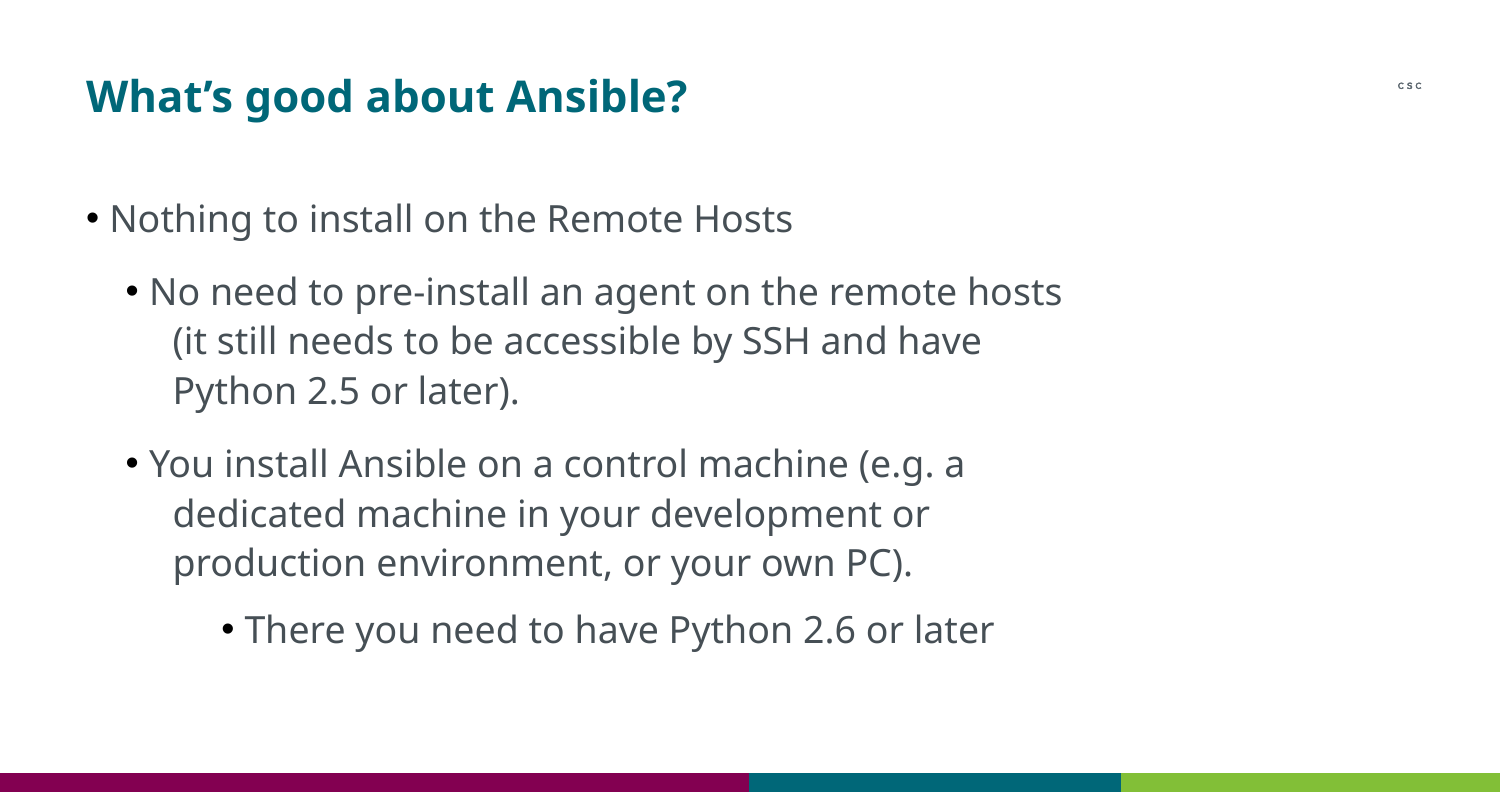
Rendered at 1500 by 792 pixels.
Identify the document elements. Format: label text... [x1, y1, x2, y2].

list Nothing to install on the Remote Hosts No need to pre-install an agent on the remote hosts (it still needs to be accessible by SSH and have Python 2.5 or later). You install Ansible on a control machine (e.g. a dedicated machine in your development or production environment, or your own PC). There you need to have Python 2.6 or later [75, 184, 1087, 708]
title What’s good about Ansible? [75, 28, 1346, 161]
